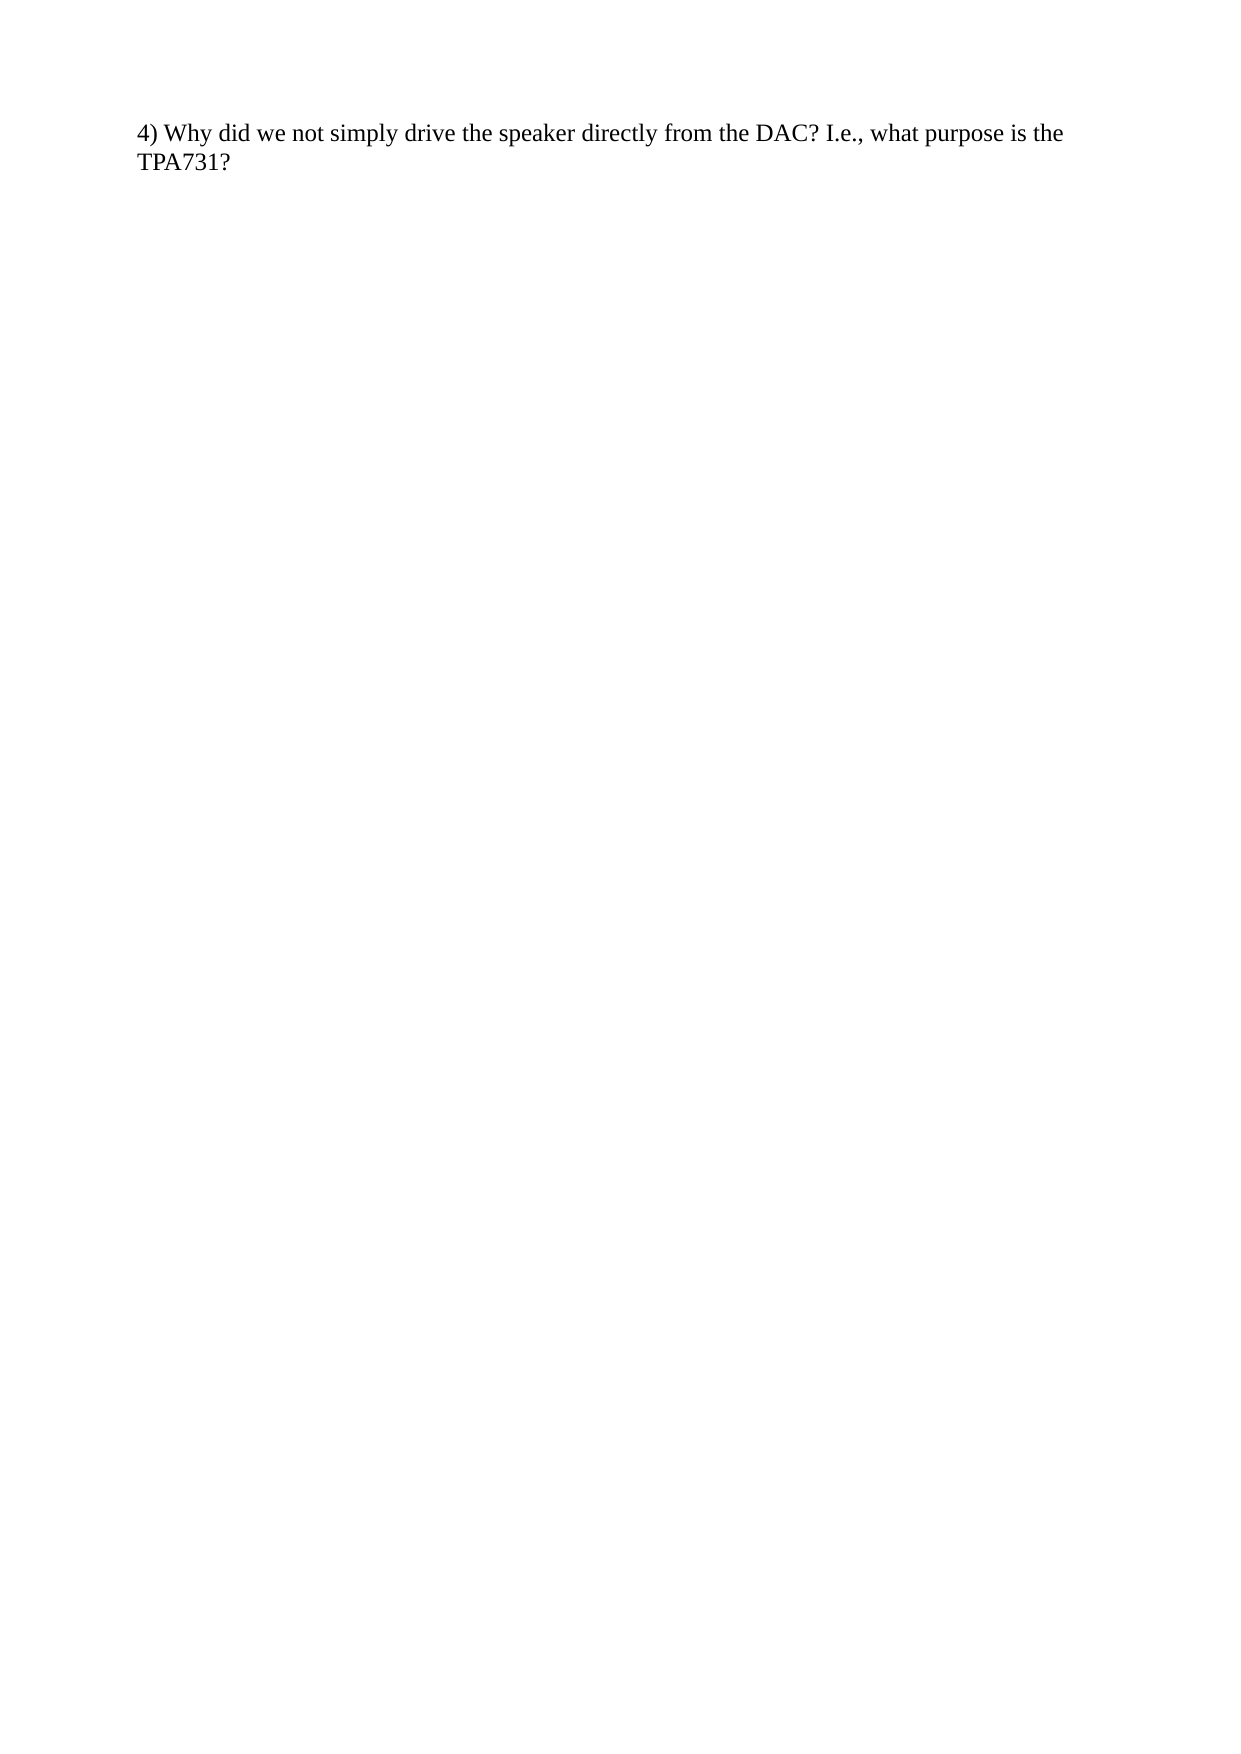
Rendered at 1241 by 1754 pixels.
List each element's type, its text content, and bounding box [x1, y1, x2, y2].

text 4) Why did we not simply drive the speaker directly from the DAC? I.e., what purpose is the TPA731? [137, 118, 1122, 176]
